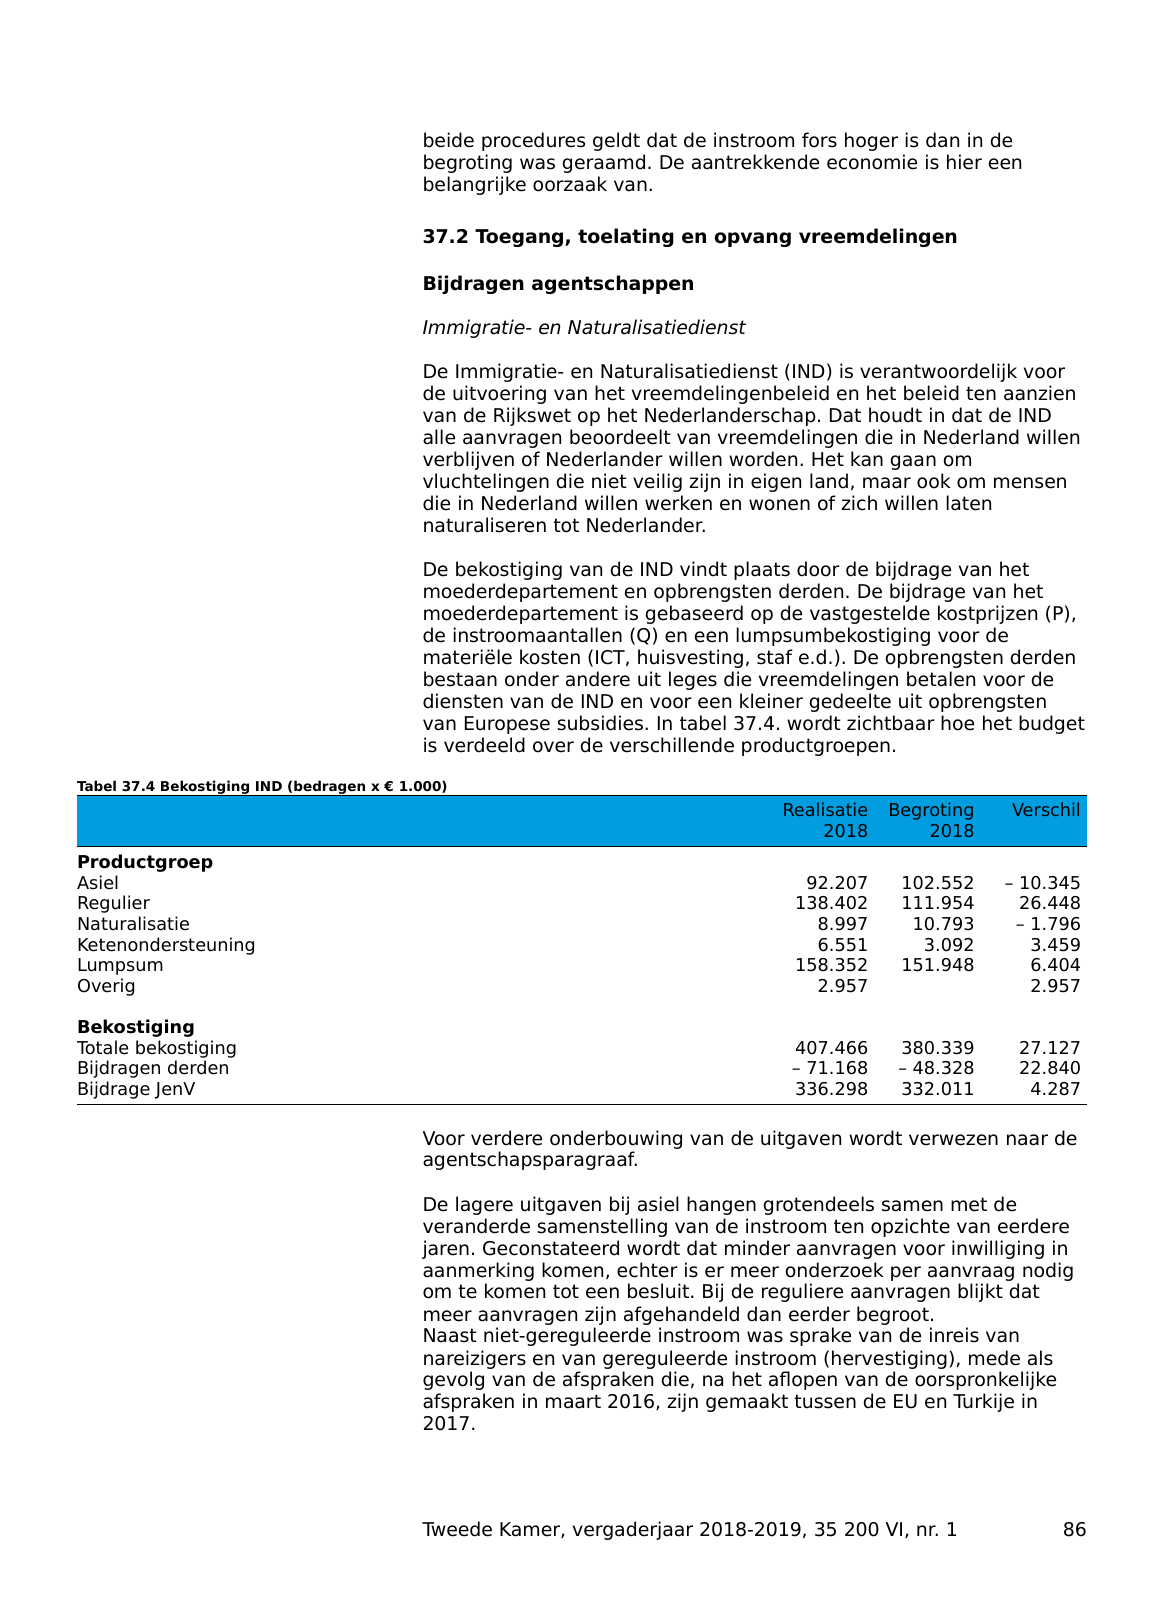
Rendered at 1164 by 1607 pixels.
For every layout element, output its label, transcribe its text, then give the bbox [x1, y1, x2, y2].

table_cell [874, 847, 980, 873]
table_cell – 48.328 [874, 1058, 980, 1079]
table_cell – 10.345 [980, 873, 1087, 893]
text De bekostiging van de IND vindt plaats door de bijdrage van het moederdepartement en opbrengsten derden. De bijdrage van het moederdepartement is gebaseerd op de vastgestelde kostprijzen (P), de instroomaantallen (Q) en een lumpsumbekostiging voor de materiële kosten (ICT, huisvesting, staf e.d.). De opbrengsten derden bestaan onder andere uit leges die vreemdelingen betalen voor de diensten van de IND en voor een kleiner gedeelte uit opbrengsten van Europese subsidies. In tabel 37.4. wordt zichtbaar hoe het budget is verdeeld over de verschillende productgroepen. [422, 559, 1087, 757]
table_cell Naturalisatie [77, 914, 768, 934]
table_cell Realisatie 2018 [768, 796, 874, 846]
table_cell 3.459 [980, 935, 1087, 955]
table_cell 407.466 [768, 1038, 874, 1058]
text De Immigratie- en Naturalisatiedienst (IND) is verantwoordelijk voor de uitvoering van het vreemdelingenbeleid en het beleid ten aanzien van de Rijkswet op het Nederlanderschap. Dat houdt in dat de IND alle aanvragen beoordeelt van vreemdelingen die in Nederland willen verblijven of Nederlander willen worden. Het kan gaan om vluchtelingen die niet veilig zijn in eigen land, maar ook om mensen die in Nederland willen werken en wonen of zich willen laten naturaliseren tot Nederlander. [422, 361, 1087, 537]
table_cell – 1.796 [980, 914, 1087, 934]
table_cell [768, 847, 874, 873]
table_cell Productgroep [77, 847, 768, 873]
text beide procedures geldt dat de instroom fors hoger is dan in de begroting was geraamd. De aantrekkende economie is hier een belangrijke oorzaak van. [422, 130, 1087, 196]
table_cell 380.339 [874, 1038, 980, 1058]
table_cell [768, 1017, 874, 1038]
table_cell Regulier [77, 893, 768, 914]
text Voor verdere onderbouwing van de uitgaven wordt verwezen naar de agentschapsparagraaf. [422, 1127, 1087, 1171]
table_cell [874, 1017, 980, 1038]
table_cell 92.207 [768, 873, 874, 893]
table_cell 3.092 [874, 935, 980, 955]
table_cell [874, 996, 980, 1017]
table_cell 158.352 [768, 955, 874, 976]
table_cell Ketenondersteuning [77, 935, 768, 955]
table_cell [980, 847, 1087, 873]
table_cell [874, 976, 980, 996]
table_cell [980, 1017, 1087, 1038]
table_cell 2.957 [768, 976, 874, 996]
table_cell 10.793 [874, 914, 980, 934]
table_cell Bekostiging [77, 1017, 768, 1038]
table_cell 2.957 [980, 976, 1087, 996]
table_cell Begroting 2018 [874, 796, 980, 846]
table_cell – 71.168 [768, 1058, 874, 1079]
table_cell 4.287 [980, 1079, 1087, 1104]
text De lagere uitgaven bij asiel hangen grotendeels samen met de veranderde samenstelling van de instroom ten opzichte van eerdere jaren. Geconstateerd wordt dat minder aanvragen voor inwilliging in aanmerking komen, echter is er meer onderzoek per aanvraag nodig om te komen tot een besluit. Bij de reguliere aanvragen blijkt dat meer aanvragen zijn afgehandeld dan eerder begroot. [422, 1193, 1087, 1325]
table_cell Overig [77, 976, 768, 996]
table_header Tabel 37.4 Bekostiging IND (bedragen x € 1.000) [77, 779, 1087, 794]
table_cell Totale bekostiging [77, 1038, 768, 1058]
table_cell Verschil [980, 796, 1087, 846]
table_cell 22.840 [980, 1058, 1087, 1079]
table_cell 138.402 [768, 893, 874, 914]
table_cell [980, 996, 1087, 1017]
table_cell 6.404 [980, 955, 1087, 976]
table_cell 336.298 [768, 1079, 874, 1104]
table_cell 102.552 [874, 873, 980, 893]
table_cell [77, 796, 768, 846]
table_cell 8.997 [768, 914, 874, 934]
subtitle 37.2 Toegang, toelating en opvang vreemdelingen [422, 226, 1087, 248]
table_cell 111.954 [874, 893, 980, 914]
table_cell Bijdrage JenV [77, 1079, 768, 1104]
subtitle Immigratie- en Naturalisatiedienst [422, 317, 1087, 339]
table_cell Asiel [77, 873, 768, 893]
table_cell 6.551 [768, 935, 874, 955]
table_cell Lumpsum [77, 955, 768, 976]
table_cell [768, 996, 874, 1017]
table_cell 27.127 [980, 1038, 1087, 1058]
table_cell 332.011 [874, 1079, 980, 1104]
table_cell [77, 996, 768, 1017]
table_cell Bijdragen derden [77, 1058, 768, 1079]
subtitle Bijdragen agentschappen [422, 273, 1087, 295]
table_cell 26.448 [980, 893, 1087, 914]
text Naast niet-gereguleerde instroom was sprake van de inreis van nareizigers en van gereguleerde instroom (hervestiging), mede als gevolg van de afspraken die, na het aflopen van de oorspronkelijke afspraken in maart 2016, zijn gemaakt tussen de EU en Turkije in 2017. [422, 1325, 1087, 1435]
table_cell 151.948 [874, 955, 980, 976]
